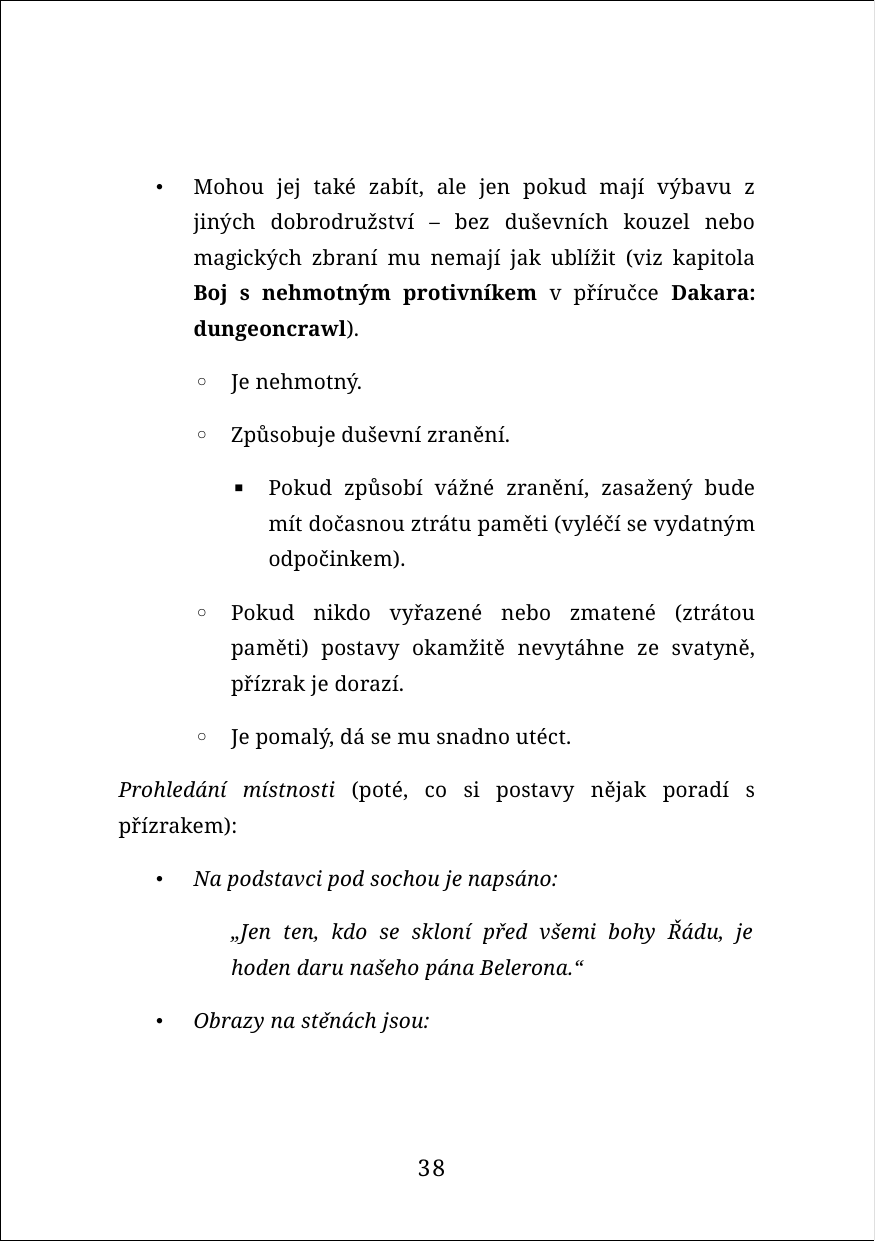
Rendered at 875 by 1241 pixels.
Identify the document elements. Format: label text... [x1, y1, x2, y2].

list Mohou jej také zabít, ale jen pokud mají výbavu z jiných dobrodružství – bez duševních kouzel nebo magických zbraní mu nemají jak ublížit (viz kapitola Boj s nehmotným protivníkem v příručce Dakara: dungeoncrawl). [156, 172, 756, 342]
list „Jen ten, kdo se skloní před všemi bohy Řádu, je hoden daru našeho pána Belerona.“ [193, 917, 756, 981]
list Na podstavci pod sochou je napsáno: [156, 864, 756, 892]
list Je pomalý, dá se mu snadno utéct. [193, 722, 756, 751]
list Je nehmotný. [193, 367, 756, 396]
list Pokud způsobí vážné zranění, zasažený bude mít dočasnou ztrátu paměti (vyléčí se vydatným odpočinkem). [231, 473, 756, 573]
text Prohledání místnosti (poté, co si postavy nějak poradí s přízrakem): [118, 775, 756, 839]
list Způsobuje duševní zranění. [193, 420, 756, 449]
list Pokud nikdo vyřazené nebo zmatené (ztrátou paměti) postavy okamžitě nevytáhne ze svatyně, přízrak je dorazí. [193, 598, 756, 697]
list Obrazy na stěnách jsou: [156, 1006, 756, 1034]
